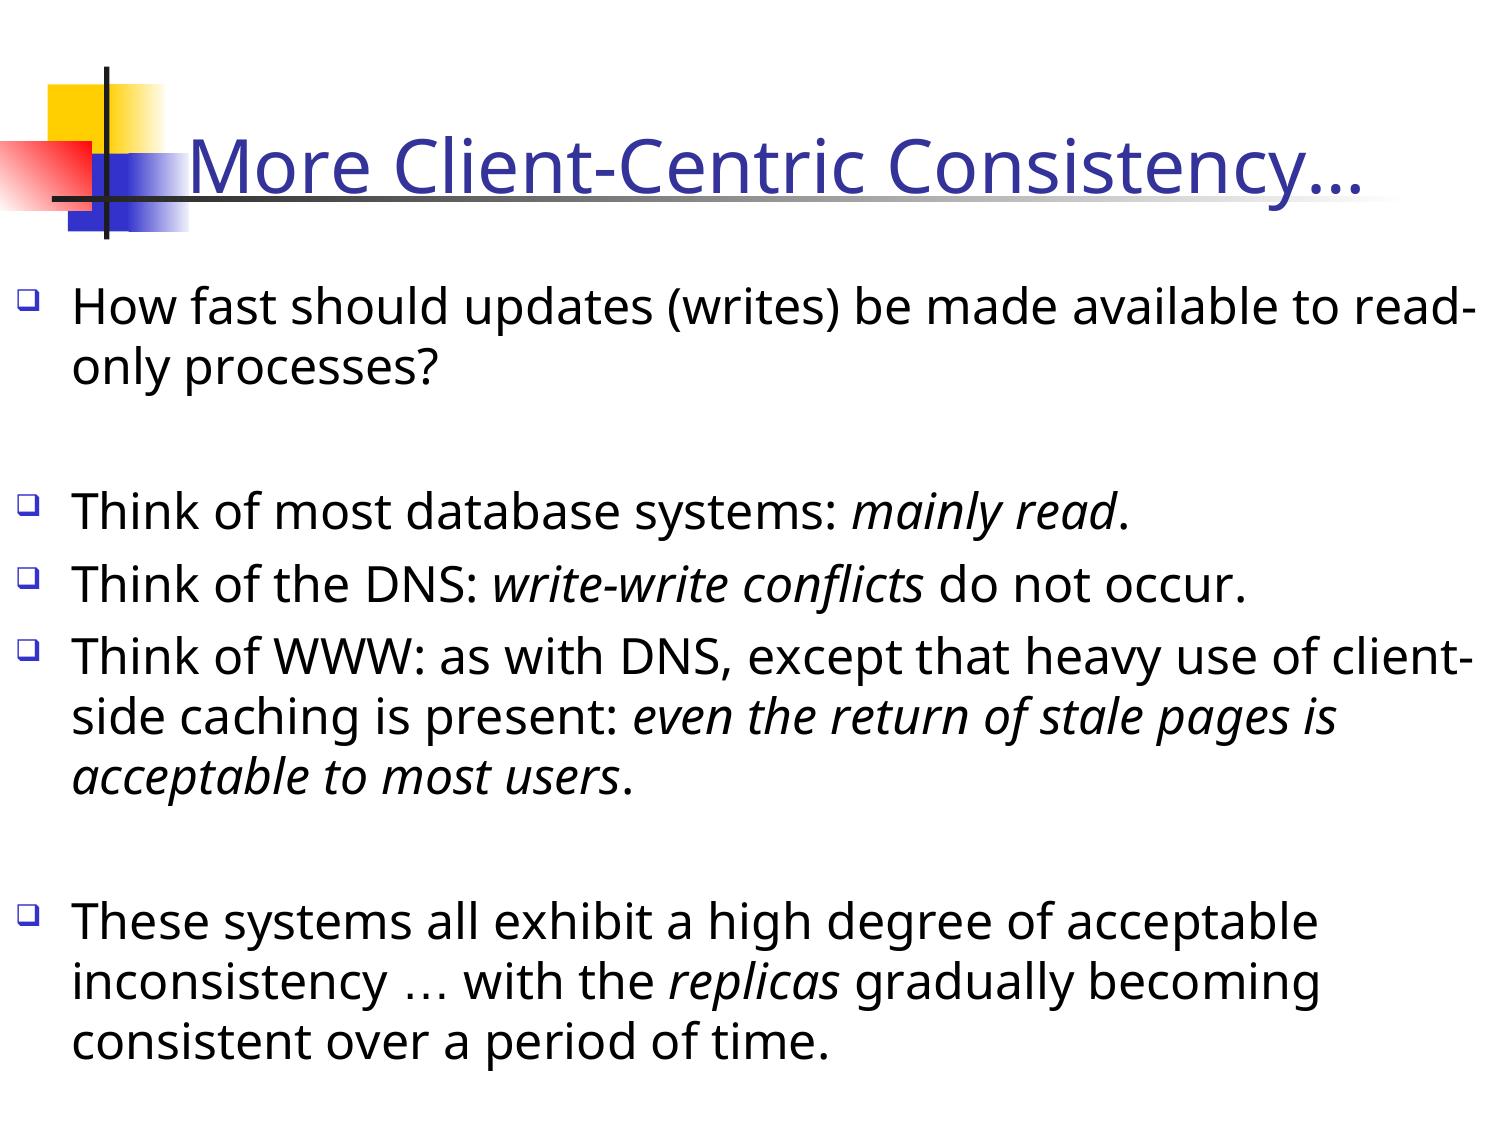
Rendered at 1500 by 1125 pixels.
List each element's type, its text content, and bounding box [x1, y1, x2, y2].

text_box More Client-Centric Consistency… [171, 78, 1450, 216]
text_box How fast should updates (writes) be made available to read-only processes? Think of most database systems: mainly read. Think of the DNS: write-write conflicts do not occur. Think of WWW: as with DNS, except that heavy use of client-side caching is present: even the return of stale pages is acceptable to most users. These systems all exhibit a high degree of acceptable inconsistency … with the replicas gradually becoming consistent over a period of time. [0, 267, 1500, 1094]
